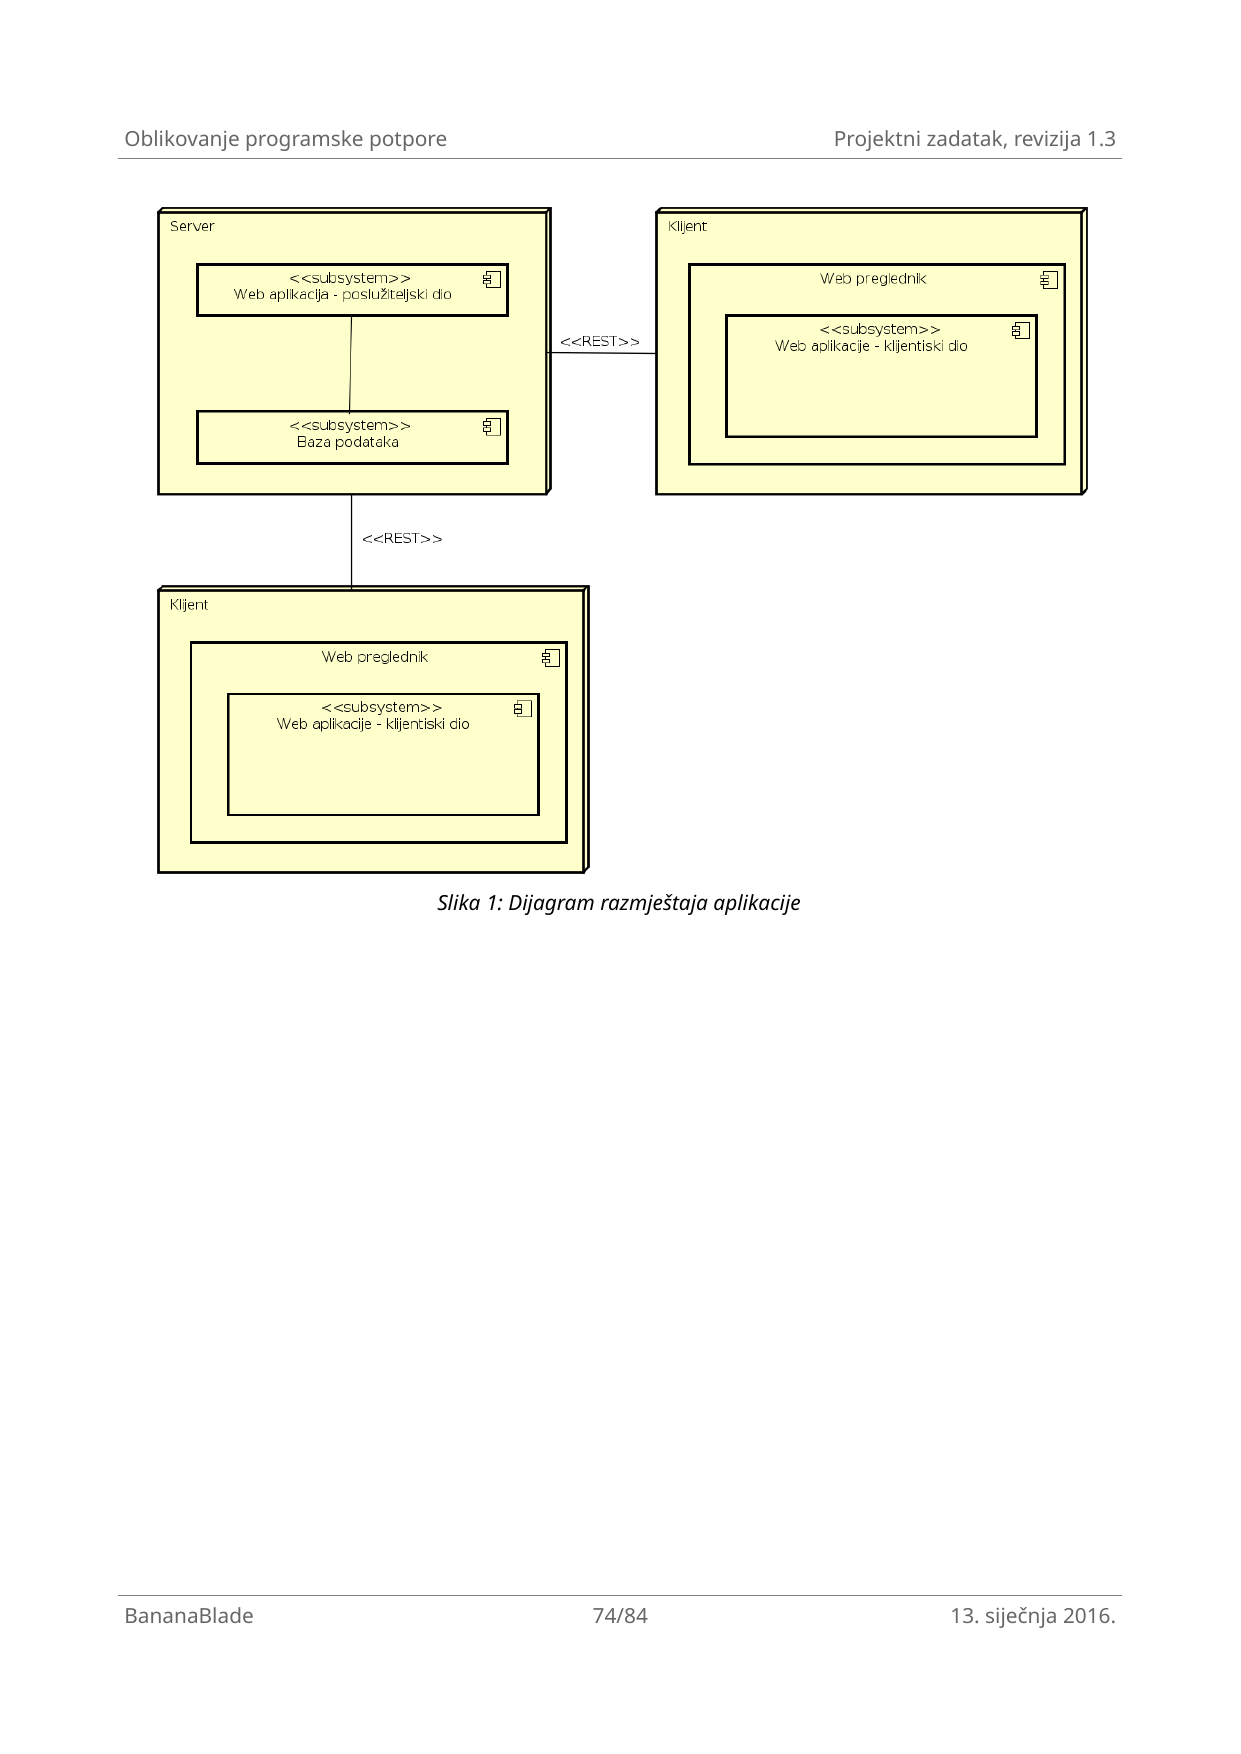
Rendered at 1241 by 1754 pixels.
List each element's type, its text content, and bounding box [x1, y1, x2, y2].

text Slika 1: Dijagram razmještaja aplikacije [118, 883, 1122, 917]
picture [146, 200, 1094, 883]
